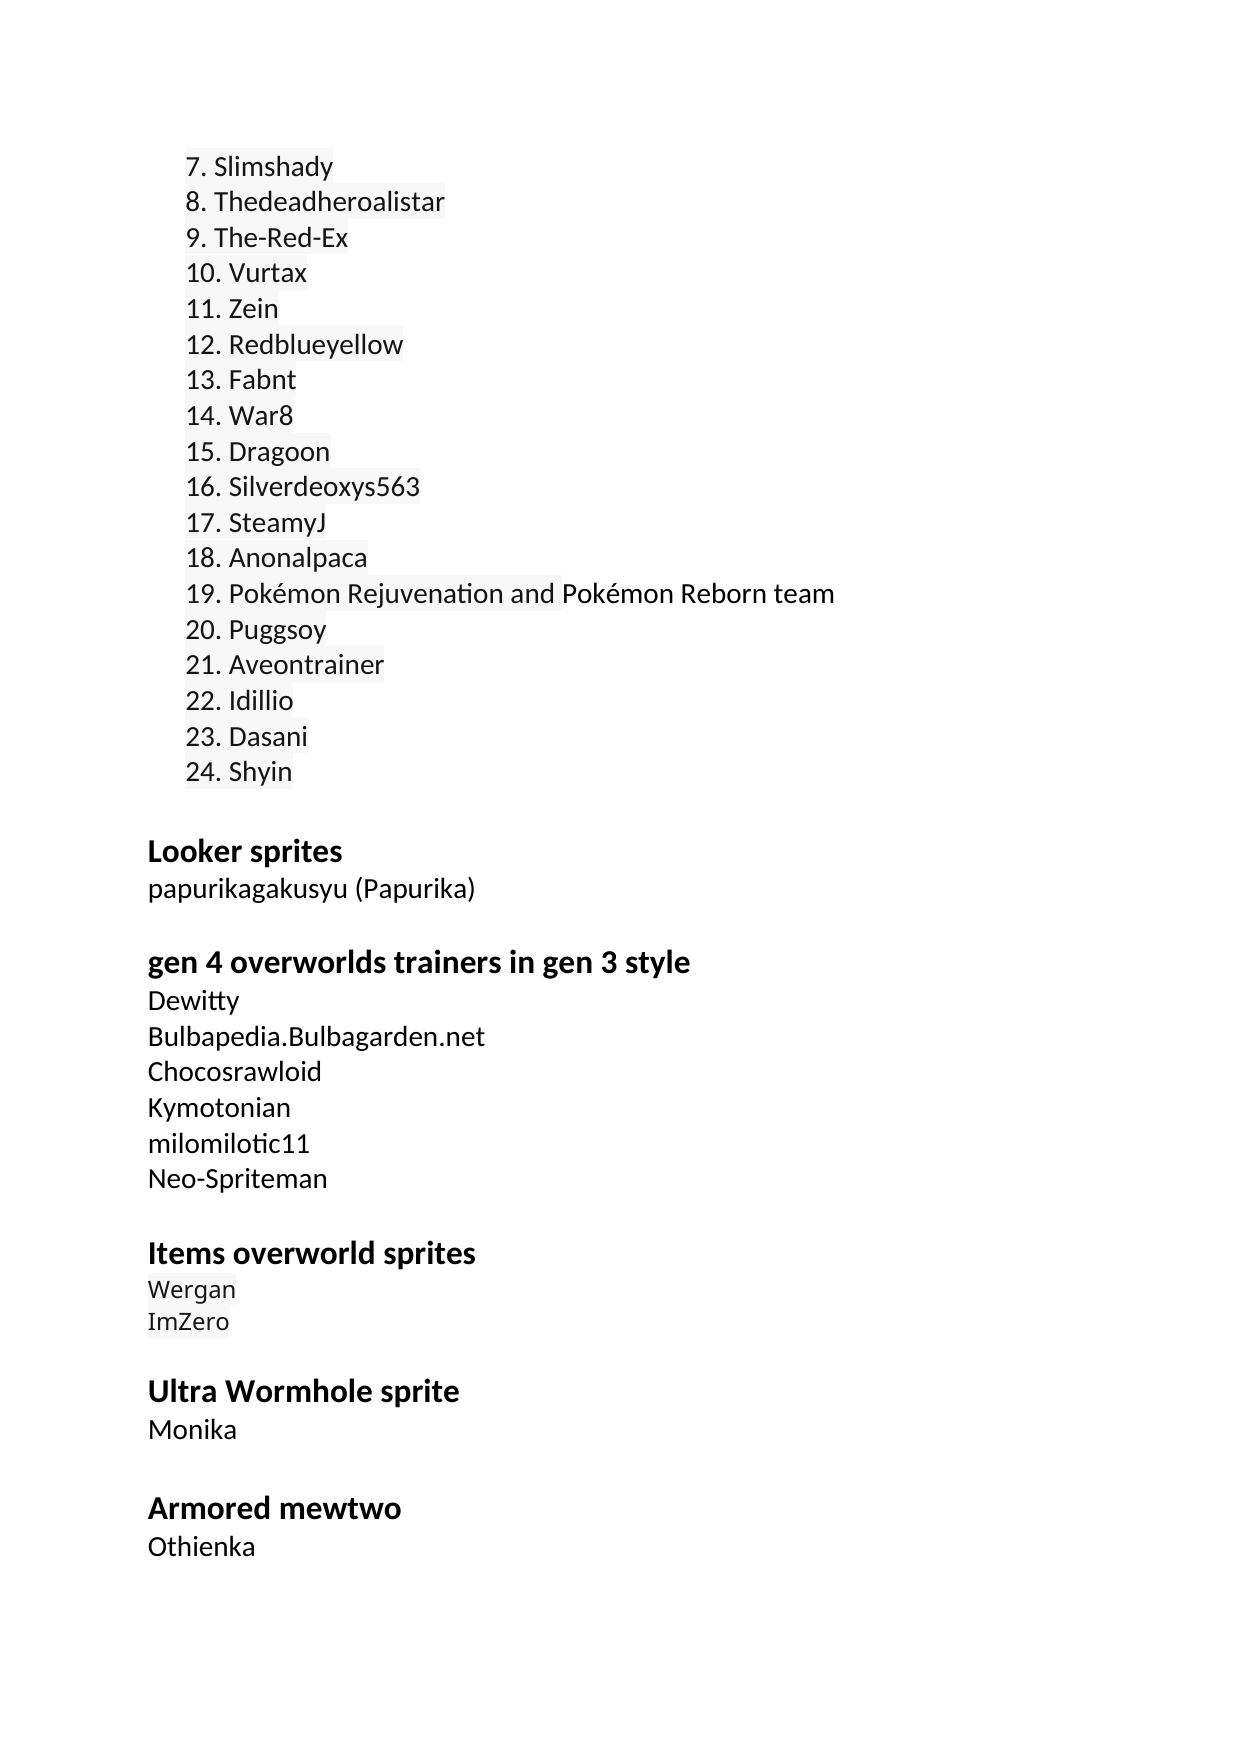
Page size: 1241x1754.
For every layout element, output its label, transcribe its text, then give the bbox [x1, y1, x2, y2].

text Kymotonian [148, 1089, 1093, 1125]
text Looker sprites [148, 829, 1093, 870]
text Dewitty [148, 982, 1093, 1018]
text gen 4 overworlds trainers in gen 3 style [148, 942, 1093, 982]
text milomilotic11 [148, 1125, 1093, 1160]
text Wergan ImZero [148, 1272, 1093, 1338]
text 7. Slimshady 8. Thedeadheroalistar 9. The-Red-Ex 10. Vurtax 11. Zein 12. Redblueyellow 13. Fabnt 14. War8 15. Dragoon 16. Silverdeoxys563 17. SteamyJ 18. Anonalpaca 19. Pokémon Rejuvenation and Pokémon Reborn team 20. Puggsoy 21. Aveontrainer 22. Idillio 23. Dasani 24. Shyin [185, 148, 1093, 789]
text Othienka [148, 1528, 1093, 1564]
text Items overworld sprites [148, 1232, 1093, 1272]
text Ultra Wormhole sprite [148, 1370, 1093, 1411]
text Bulbapedia.Bulbagarden.net [148, 1018, 1093, 1053]
text Monika [148, 1411, 1093, 1447]
text Armored mewtwo [148, 1487, 1093, 1528]
text Chocosrawloid [148, 1053, 1093, 1089]
text papurikagakusyu (Papurika) [148, 870, 1093, 906]
text Neo-Spriteman [148, 1160, 1093, 1196]
